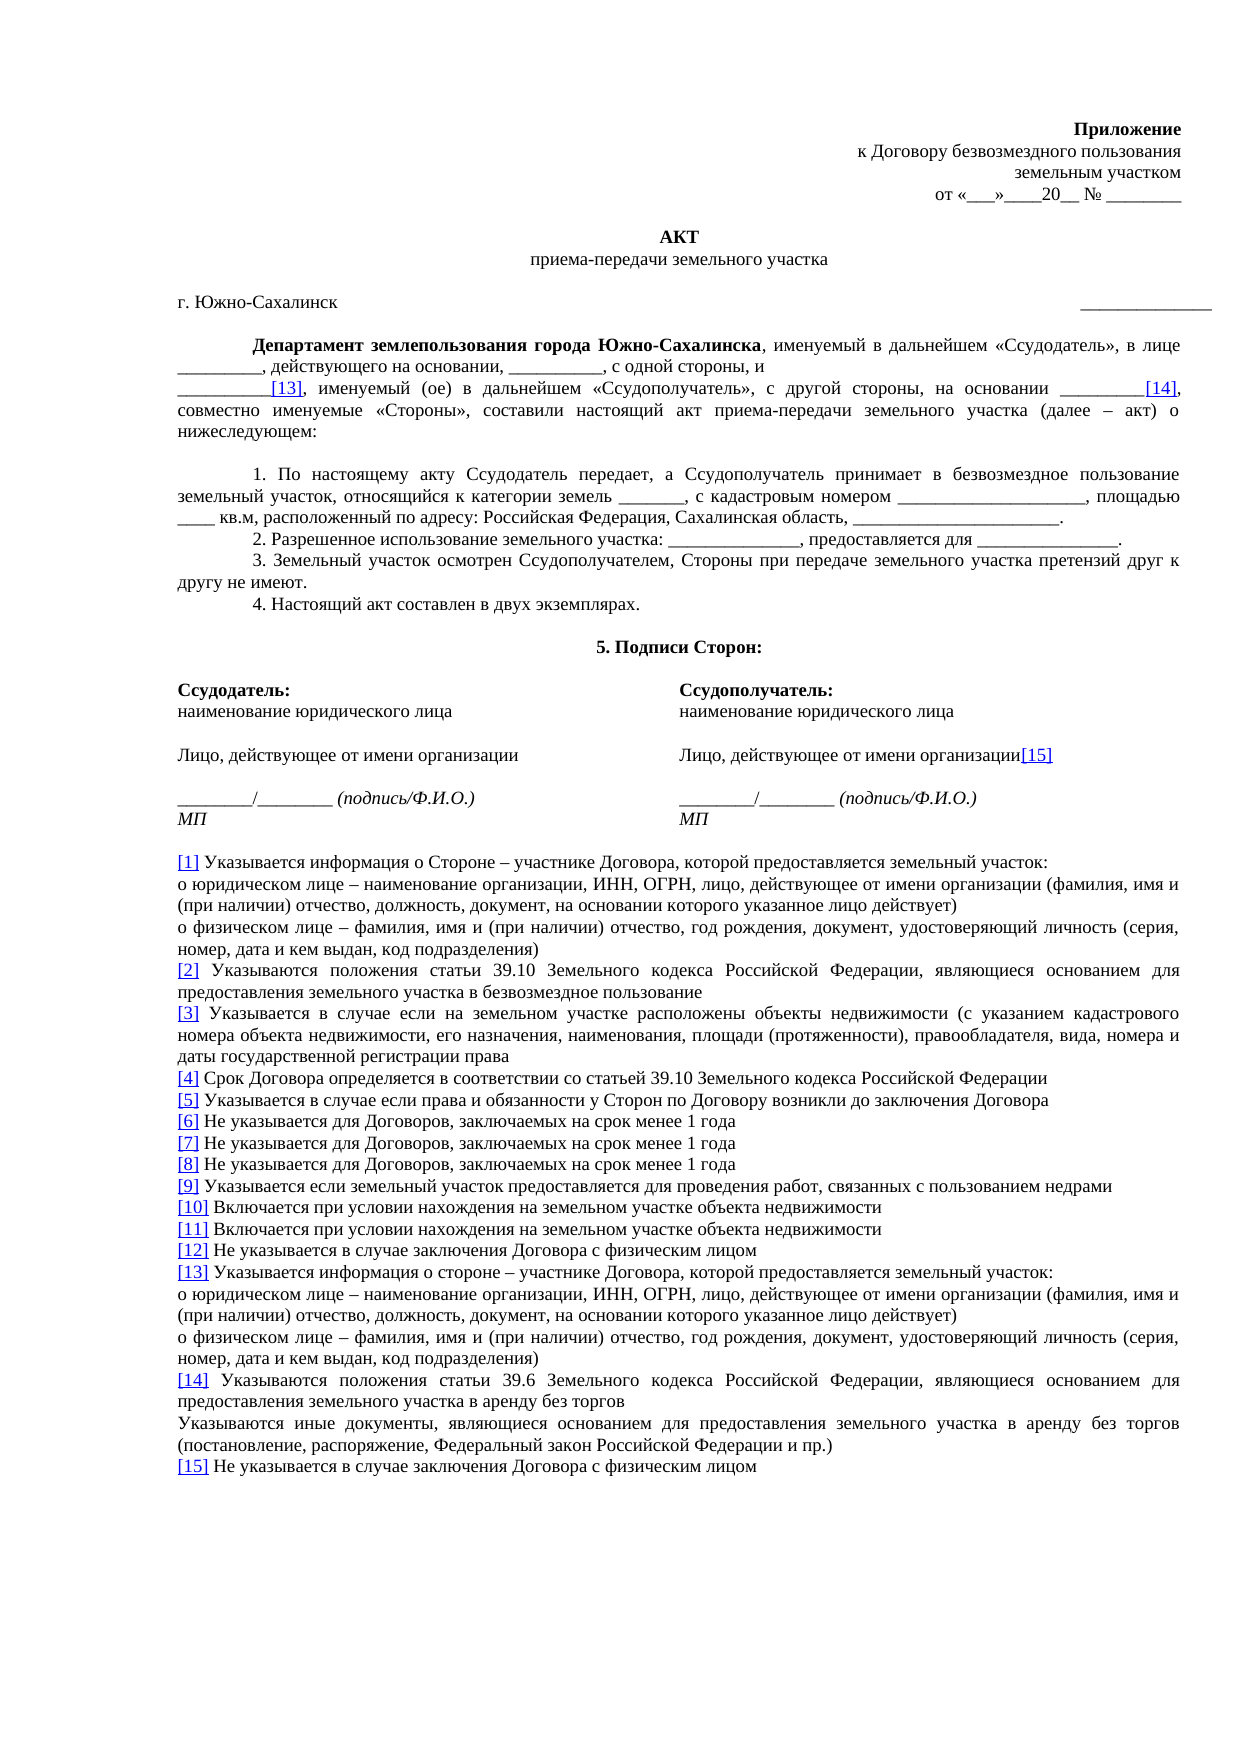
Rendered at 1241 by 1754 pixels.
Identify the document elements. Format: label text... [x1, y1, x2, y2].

text [15] Не указывается в случае заключения Договора с физическим лицом [177, 1455, 1181, 1477]
table_cell [679, 765, 1181, 787]
text АКТ [177, 226, 1181, 247]
text __________[13], именуемый (ое) в дальнейшем «Ссудополучатель», с другой стороны, на основании _________[14], совместно именуемые «Стороны», составили настоящий акт приема-передачи земельного участка (далее – акт) о нижеследующем: [177, 377, 1181, 442]
text [12] Не указывается в случае заключения Договора с физическим лицом [177, 1239, 1181, 1261]
text к Договору безвозмездного пользования [177, 140, 1181, 161]
text [2] Указываются положения статьи 39.10 Земельного кодекса Российской Федерации, являющиеся основанием для предоставления земельного участка в безвозмездное пользование [177, 959, 1181, 1002]
text [7] Не указывается для Договоров, заключаемых на срок менее 1 года [177, 1132, 1181, 1153]
text [10] Включается при условии нахождения на земельном участке объекта недвижимости [177, 1196, 1181, 1218]
table_cell ________/________ (подпись/Ф.И.О.) МП [177, 787, 679, 830]
text о физическом лице – фамилия, имя и (при наличии) отчество, год рождения, документ, удостоверяющий личность (серия, номер, дата и кем выдан, код подразделения) [177, 916, 1181, 959]
table_header ______________ [694, 269, 1212, 312]
text [13] Указывается информация о стороне – участнике Договора, которой предоставляется земельный участок: [177, 1261, 1181, 1282]
text о юридическом лице – наименование организации, ИНН, ОГРН, лицо, действующее от имени организации (фамилия, имя и (при наличии) отчество, должность, документ, на основании которого указанное лицо действует) [177, 1282, 1181, 1326]
text земельным участком [177, 161, 1181, 183]
text 3. Земельный участок осмотрен Ссудополучателем, Стороны при передаче земельного участка претензий друг к другу не имеют. [177, 549, 1181, 592]
table_header Ссудополучатель: [679, 679, 1181, 700]
text от «___»____20__ № ________ [177, 183, 1181, 204]
table_header Ссудодатель: [177, 679, 679, 700]
text [5] Указывается в случае если права и обязанности у Сторон по Договору возникли до заключения Договора [177, 1088, 1181, 1110]
text 5. Подписи Сторон: [177, 636, 1181, 657]
table_header г. Южно-Сахалинск [177, 269, 694, 312]
text [14] Указываются положения статьи 39.6 Земельного кодекса Российской Федерации, являющиеся основанием для предоставления земельного участка в аренду без торгов [177, 1369, 1181, 1412]
text о юридическом лице – наименование организации, ИНН, ОГРН, лицо, действующее от имени организации (фамилия, имя и (при наличии) отчество, должность, документ, на основании которого указанное лицо действует) [177, 873, 1181, 916]
table_cell наименование юридического лица Лицо, действующее от имени организации [177, 700, 679, 765]
text 4. Настоящий акт составлен в двух экземплярах. [177, 592, 1181, 614]
text о физическом лице – фамилия, имя и (при наличии) отчество, год рождения, документ, удостоверяющий личность (серия, номер, дата и кем выдан, код подразделения) [177, 1326, 1181, 1369]
text [9] Указывается если земельный участок предоставляется для проведения работ, связанных с пользованием недрами [177, 1175, 1181, 1196]
text Департамент землепользования города Южно-Сахалинска, именуемый в дальнейшем «Ссудодатель», в лице _________, действующего на основании, __________, с одной стороны, и [177, 334, 1181, 377]
text приема-передачи земельного участка [177, 247, 1181, 269]
text Приложение [177, 118, 1181, 140]
text [11] Включается при условии нахождения на земельном участке объекта недвижимости [177, 1218, 1181, 1239]
text [3] Указывается в случае если на земельном участке расположены объекты недвижимости (с указанием кадастрового номера объекта недвижимости, его назначения, наименования, площади (протяженности), правообладателя, вида, номера и даты государственной регистрации права [177, 1002, 1181, 1067]
text [6] Не указывается для Договоров, заключаемых на срок менее 1 года [177, 1110, 1181, 1132]
table_cell наименование юридического лица Лицо, действующее от имени организации[15] [679, 700, 1181, 765]
text [4] Срок Договора определяется в соответствии со статьей 39.10 Земельного кодекса Российской Федерации [177, 1067, 1181, 1088]
text 2. Разрешенное использование земельного участка: ______________, предоставляется для _______________. [177, 528, 1181, 549]
text Указываются иные документы, являющиеся основанием для предоставления земельного участка в аренду без торгов (постановление, распоряжение, Федеральный закон Российской Федерации и пр.) [177, 1412, 1181, 1455]
text [8] Не указывается для Договоров, заключаемых на срок менее 1 года [177, 1153, 1181, 1175]
table_cell ________/________ (подпись/Ф.И.О.) МП [679, 787, 1181, 830]
text [1] Указывается информация о Стороне – участнике Договора, которой предоставляется земельный участок: [177, 851, 1181, 873]
text 1. По настоящему акту Ссудодатель передает, а Ссудополучатель принимает в безвозмездное пользование земельный участок, относящийся к категории земель _______, с кадастровым номером ____________________, площадью ____ кв.м, расположенный по адресу: Российская Федерация, Сахалинская область, ______________________. [177, 463, 1181, 528]
table_cell [177, 765, 679, 787]
